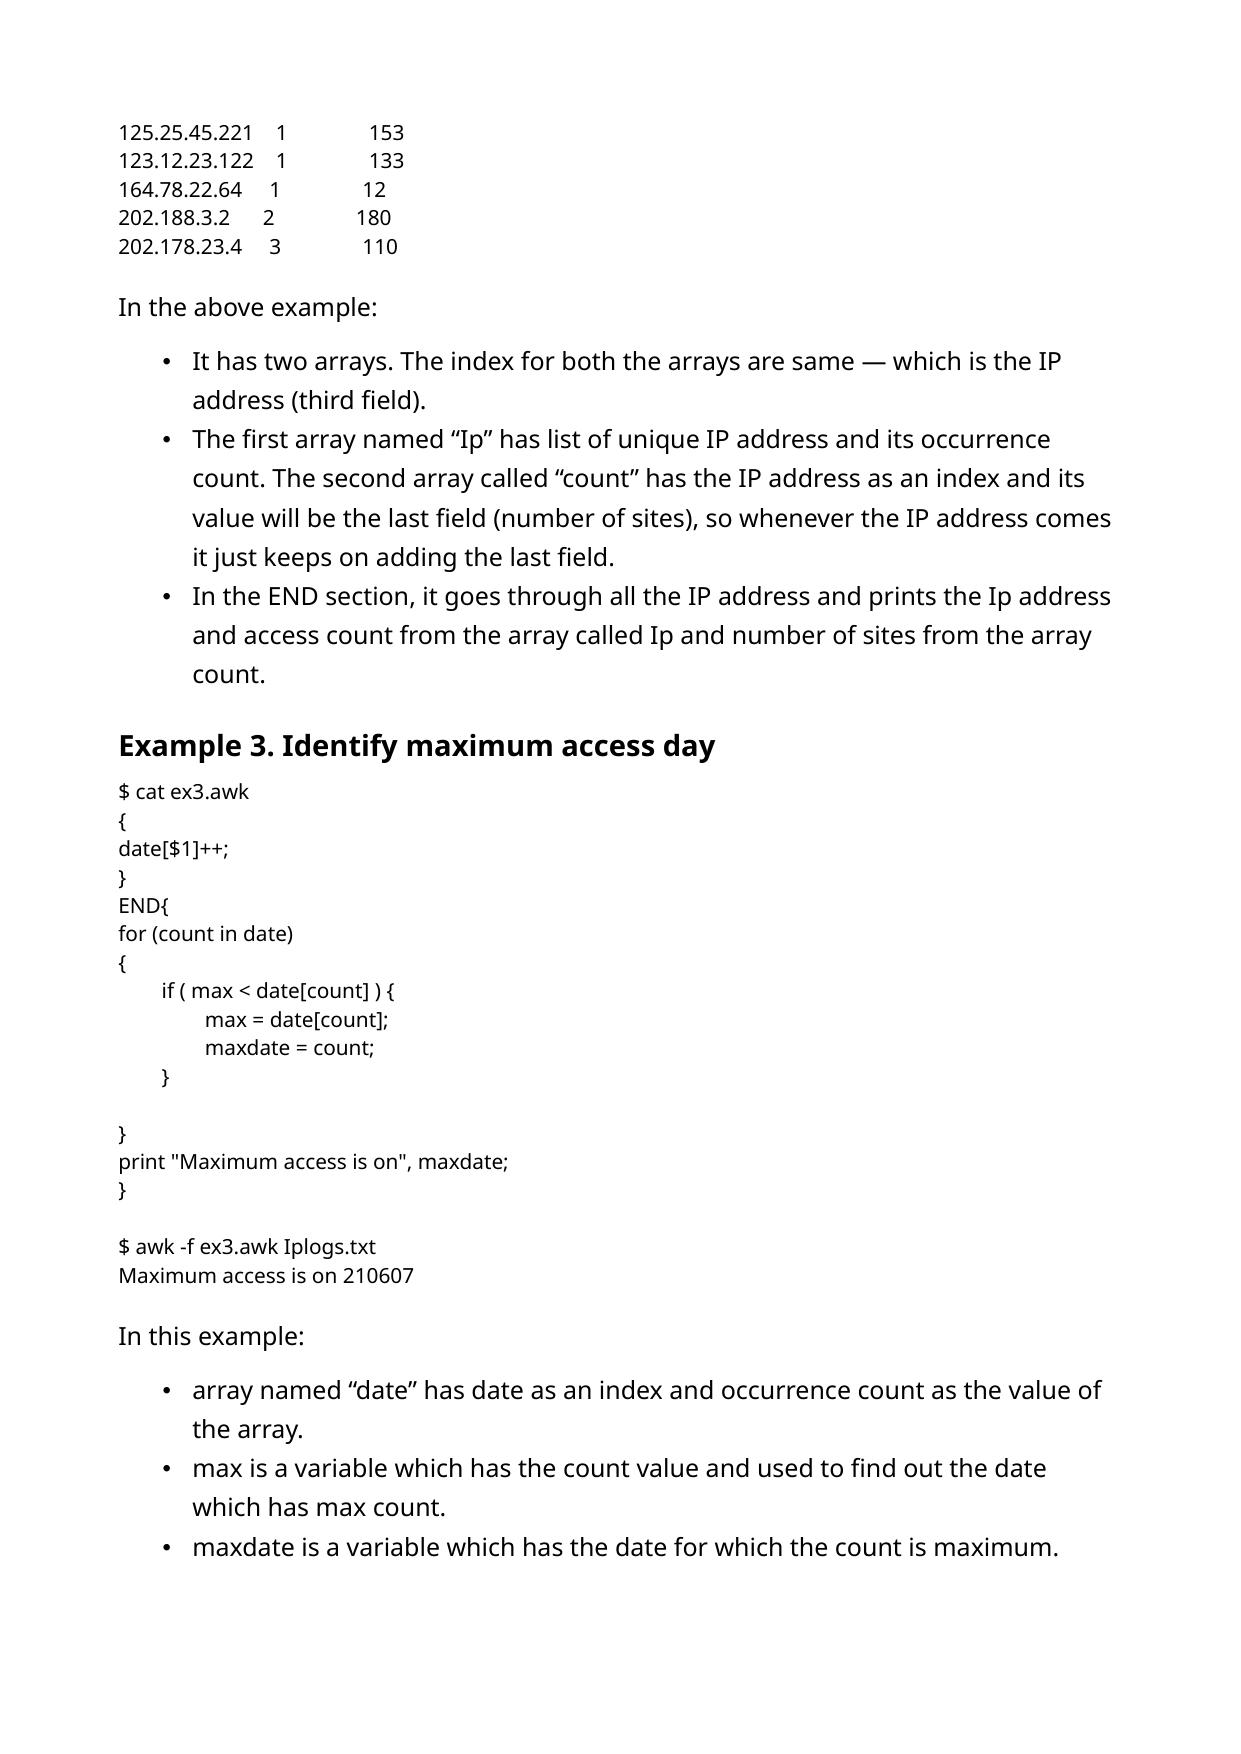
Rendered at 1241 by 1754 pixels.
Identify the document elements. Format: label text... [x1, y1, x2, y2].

subtitle Example 3. Identify maximum access day [118, 725, 1122, 765]
text for (count in date) [118, 919, 1122, 948]
text In the above example: [118, 290, 1122, 324]
text { [118, 806, 1122, 834]
text max = date[count]; [118, 1005, 1122, 1033]
text date[$1]++; [118, 834, 1122, 863]
text 125.25.45.221 1 153 [118, 118, 1122, 147]
text print "Maximum access is on", maxdate; [118, 1147, 1122, 1176]
text 123.12.23.122 1 133 [118, 147, 1122, 175]
list It has two arrays. The index for both the arrays are same — which is the IP address (third field). [162, 343, 1122, 417]
text 202.178.23.4 3 110 [118, 232, 1122, 260]
list array named “date” has date as an index and occurrence count as the value of the array. [162, 1372, 1122, 1446]
text } [118, 1176, 1122, 1204]
text } [118, 1119, 1122, 1147]
text } [118, 863, 1122, 891]
text END{ [118, 891, 1122, 919]
text maxdate = count; [118, 1033, 1122, 1062]
text In this example: [118, 1319, 1122, 1353]
text $ awk -f ex3.awk Iplogs.txt [118, 1232, 1122, 1261]
list In the END section, it goes through all the IP address and prints the Ip address and access count from the array called Ip and number of sites from the array count. [162, 578, 1122, 691]
text } [118, 1062, 1122, 1090]
text 202.188.3.2 2 180 [118, 203, 1122, 232]
text 164.78.22.64 1 12 [118, 175, 1122, 203]
list max is a variable which has the count value and used to find out the date which has max count. [162, 1451, 1122, 1524]
text $ cat ex3.awk [118, 777, 1122, 806]
text Maximum access is on 210607 [118, 1261, 1122, 1289]
list The first array named “Ip” has list of unique IP address and its occurrence count. The second array called “count” has the IP address as an index and its value will be the last field (number of sites), so whenever the IP address comes it just keeps on adding the last field. [162, 422, 1122, 573]
text { [118, 948, 1122, 976]
list maxdate is a variable which has the date for which the count is maximum. [162, 1529, 1122, 1563]
text if ( max < date[count] ) { [118, 976, 1122, 1005]
